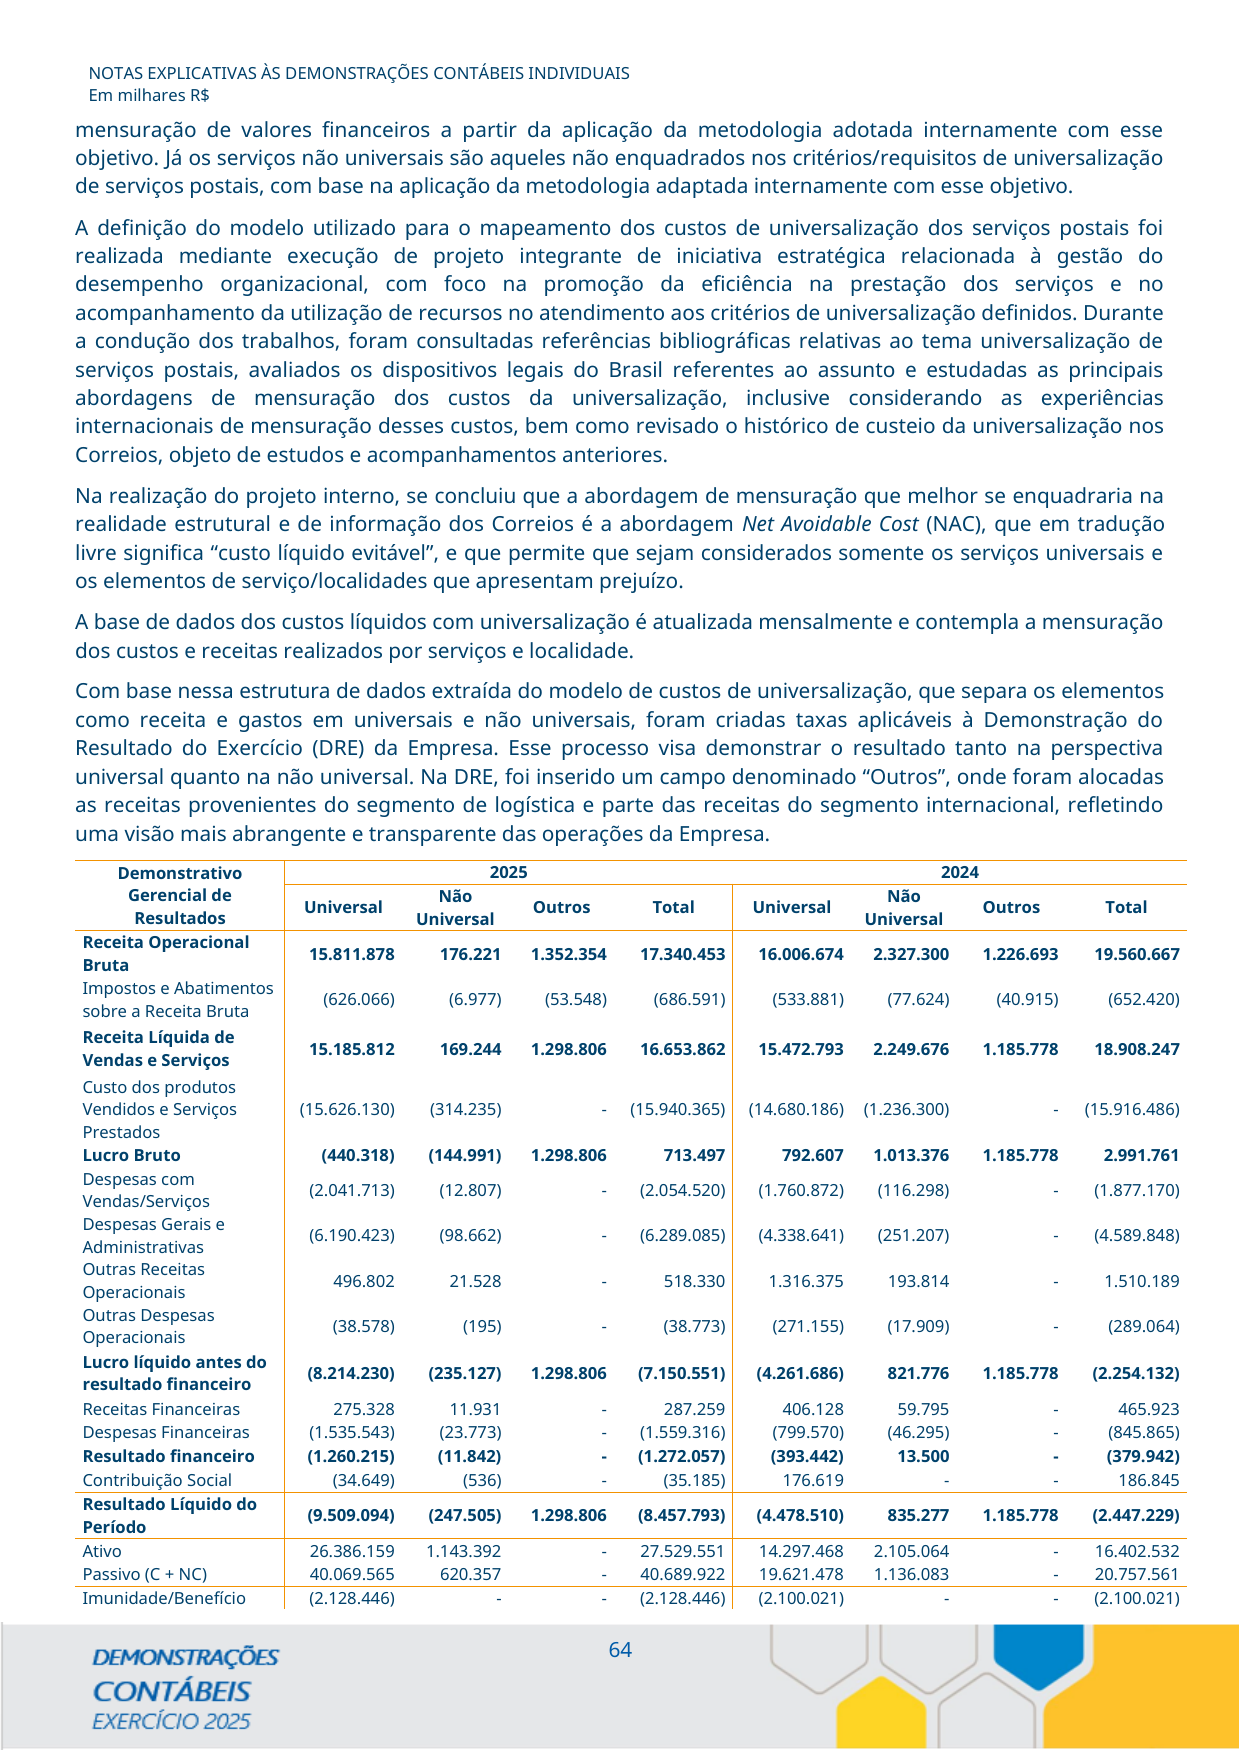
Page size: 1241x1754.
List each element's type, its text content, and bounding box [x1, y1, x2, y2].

table_cell Custo dos produtos Vendidos e Serviços Prestados [75, 1075, 284, 1143]
table_cell (116.298) [851, 1167, 957, 1212]
table_cell (2.100.021) [733, 1587, 851, 1609]
table_cell (6.977) [402, 976, 509, 1022]
table_cell - [957, 1303, 1066, 1349]
table_cell (536) [402, 1468, 509, 1492]
table_cell 406.128 [733, 1397, 851, 1421]
table_cell (6.289.085) [614, 1213, 732, 1258]
table_cell Passivo (C + NC) [75, 1562, 284, 1586]
table_cell Outras Despesas Operacionais [75, 1303, 284, 1349]
table_cell Despesas Financeiras [75, 1421, 284, 1444]
text mensuração de valores financeiros a partir da aplicação da metodologia adotada internamente com esse objetivo. Já os serviços não universais são aqueles não enquadrados nos critérios/requisitos de universalização de serviços postais, com base na aplicação da metodologia adaptada internamente com esse objetivo. [75, 115, 1165, 200]
table_cell Despesas com Vendas/Serviços [75, 1167, 284, 1212]
table_cell - [957, 1539, 1066, 1562]
table_cell (8.214.230) [285, 1349, 402, 1397]
table_cell - [957, 1213, 1066, 1258]
table_cell - [509, 1397, 614, 1421]
table_cell (2.128.446) [614, 1587, 732, 1609]
text A definição do modelo utilizado para o mapeamento dos custos de universalização dos serviços postais foi realizada mediante execução de projeto integrante de iniciativa estratégica relacionada à gestão do desempenho organizacional, com foco na promoção da eficiência na prestação dos serviços e no acompanhamento da utilização de recursos no atendimento aos critérios de universalização definidos. Durante a condução dos trabalhos, foram consultadas referências bibliográficas relativas ao tema universalização de serviços postais, avaliados os dispositivos legais do Brasil referentes ao assunto e estudadas as principais abordagens de mensuração dos custos da universalização, inclusive considerando as experiências internacionais de mensuração desses custos, bem como revisado o histórico de custeio da universalização nos Correios, objeto de estudos e acompanhamentos anteriores. [75, 213, 1165, 468]
table_cell (289.064) [1066, 1303, 1187, 1349]
table_cell (17.909) [851, 1303, 957, 1349]
table_cell Lucro líquido antes do resultado financeiro [75, 1349, 284, 1397]
table_cell - [509, 1075, 614, 1143]
table_cell 2.105.064 [851, 1539, 957, 1562]
table_cell 27.529.551 [614, 1539, 732, 1562]
table_cell (235.127) [402, 1349, 509, 1397]
table_cell (2.054.520) [614, 1167, 732, 1212]
table_cell (8.457.793) [614, 1493, 732, 1538]
table_cell 821.776 [851, 1349, 957, 1397]
table_cell (393.442) [733, 1444, 851, 1468]
table_cell (14.680.186) [733, 1075, 851, 1143]
table_cell 169.244 [402, 1022, 509, 1075]
table_cell (46.295) [851, 1421, 957, 1444]
table_cell (7.150.551) [614, 1349, 732, 1397]
table_cell (38.773) [614, 1303, 732, 1349]
table_cell Imunidade/Benefício [75, 1587, 284, 1609]
table_cell Receitas Financeiras [75, 1397, 284, 1421]
table_cell 1.226.693 [957, 931, 1066, 976]
table_cell - [509, 1421, 614, 1444]
table_cell 2.249.676 [851, 1022, 957, 1075]
table_cell 20.757.561 [1066, 1562, 1187, 1586]
table_cell 1.013.376 [851, 1144, 957, 1167]
table_cell 16.653.862 [614, 1022, 732, 1075]
table_cell 1.298.806 [509, 1493, 614, 1538]
table_cell 15.185.812 [285, 1022, 402, 1075]
table_cell 1.185.778 [957, 1144, 1066, 1167]
table_cell 15.811.878 [285, 931, 402, 976]
table_cell (15.626.130) [285, 1075, 402, 1143]
table_cell - [509, 1258, 614, 1303]
table_cell 18.908.247 [1066, 1022, 1187, 1075]
table_cell 1.298.806 [509, 1022, 614, 1075]
table_cell 193.814 [851, 1258, 957, 1303]
table_cell 2.991.761 [1066, 1144, 1187, 1167]
table_cell (144.991) [402, 1144, 509, 1167]
table_cell 176.221 [402, 931, 509, 976]
table_cell - [957, 1444, 1066, 1468]
table_cell 176.619 [733, 1468, 851, 1492]
table_cell 186.845 [1066, 1468, 1187, 1492]
table_cell (1.535.543) [285, 1421, 402, 1444]
table_cell Impostos e Abatimentos sobre a Receita Bruta [75, 976, 284, 1022]
table_cell 14.297.468 [733, 1539, 851, 1562]
table_cell - [851, 1587, 957, 1609]
table_cell (6.190.423) [285, 1213, 402, 1258]
table_cell 1.352.354 [509, 931, 614, 976]
table_cell 21.528 [402, 1258, 509, 1303]
table_cell (1.236.300) [851, 1075, 957, 1143]
table_cell 13.500 [851, 1444, 957, 1468]
table_cell (34.649) [285, 1468, 402, 1492]
text Com base nessa estrutura de dados extraída do modelo de custos de universalização, que separa os elementos como receita e gastos em universais e não universais, foram criadas taxas aplicáveis à Demonstração do Resultado do Exercício (DRE) da Empresa. Esse processo visa demonstrar o resultado tanto na perspectiva universal quanto na não universal. Na DRE, foi inserido um campo denominado “Outros”, onde foram alocadas as receitas provenientes do segmento de logística e parte das receitas do segmento internacional, refletindo uma visão mais abrangente e transparente das operações da Empresa. [75, 677, 1165, 847]
table_cell (23.773) [402, 1421, 509, 1444]
table_cell (11.842) [402, 1444, 509, 1468]
table_cell 275.328 [285, 1397, 402, 1421]
table_cell (2.100.021) [1066, 1587, 1187, 1609]
table_cell (1.877.170) [1066, 1167, 1187, 1212]
table_cell 1.185.778 [957, 1022, 1066, 1075]
table_cell (2.128.446) [285, 1587, 402, 1609]
table_cell - [957, 1468, 1066, 1492]
table_cell - [509, 1303, 614, 1349]
table_cell 15.472.793 [733, 1022, 851, 1075]
table_cell 16.402.532 [1066, 1539, 1187, 1562]
table_cell Não Universal [851, 885, 957, 930]
table_cell (2.254.132) [1066, 1349, 1187, 1397]
table_cell 1.143.392 [402, 1539, 509, 1562]
table_cell 19.621.478 [733, 1562, 851, 1586]
table_cell (686.591) [614, 976, 732, 1022]
table_cell - [509, 1587, 614, 1609]
table_cell - [509, 1468, 614, 1492]
table_cell 835.277 [851, 1493, 957, 1538]
table_cell - [851, 1468, 957, 1492]
table_cell (799.570) [733, 1421, 851, 1444]
table_header 2025 [285, 861, 733, 883]
table_cell Universal [285, 885, 402, 930]
table_cell (1.272.057) [614, 1444, 732, 1468]
table_cell (1.760.872) [733, 1167, 851, 1212]
table_cell (845.865) [1066, 1421, 1187, 1444]
table_cell (440.318) [285, 1144, 402, 1167]
table_cell (314.235) [402, 1075, 509, 1143]
table_cell (2.041.713) [285, 1167, 402, 1212]
table_cell Resultado financeiro [75, 1444, 284, 1468]
table_cell Outros [509, 885, 614, 930]
table_cell (4.261.686) [733, 1349, 851, 1397]
table_cell (12.807) [402, 1167, 509, 1212]
table_cell - [509, 1167, 614, 1212]
table_cell Universal [733, 885, 851, 930]
table_cell 465.923 [1066, 1397, 1187, 1421]
table_header Demonstrativo Gerencial de Resultados [75, 861, 284, 930]
table_cell (15.940.365) [614, 1075, 732, 1143]
table_cell (533.881) [733, 976, 851, 1022]
table_cell 16.006.674 [733, 931, 851, 976]
picture [0, 1622, 1239, 1750]
table_cell Total [614, 885, 732, 930]
table_cell - [957, 1258, 1066, 1303]
text A base de dados dos custos líquidos com universalização é atualizada mensalmente e contempla a mensuração dos custos e receitas realizados por serviços e localidade. [75, 607, 1165, 664]
table_cell 1.298.806 [509, 1349, 614, 1397]
table_cell 1.298.806 [509, 1144, 614, 1167]
table_cell - [509, 1539, 614, 1562]
table_cell 19.560.667 [1066, 931, 1187, 976]
table_cell 2.327.300 [851, 931, 957, 976]
table_cell Receita Líquida de Vendas e Serviços [75, 1022, 284, 1075]
table_cell (38.578) [285, 1303, 402, 1349]
table_cell Despesas Gerais e Administrativas [75, 1213, 284, 1258]
table_cell Não Universal [402, 885, 509, 930]
table_cell - [957, 1075, 1066, 1143]
table_cell Receita Operacional Bruta [75, 931, 284, 976]
table_cell Contribuição Social [75, 1468, 284, 1492]
table_cell (652.420) [1066, 976, 1187, 1022]
table_cell - [957, 1421, 1066, 1444]
table_cell (1.260.215) [285, 1444, 402, 1468]
table_cell (35.185) [614, 1468, 732, 1492]
table_cell 1.185.778 [957, 1493, 1066, 1538]
table_cell 1.136.083 [851, 1562, 957, 1586]
table_cell 1.185.778 [957, 1349, 1066, 1397]
table_cell 287.259 [614, 1397, 732, 1421]
table_cell Outras Receitas Operacionais [75, 1258, 284, 1303]
table_cell 620.357 [402, 1562, 509, 1586]
table_cell (4.338.641) [733, 1213, 851, 1258]
table_cell 17.340.453 [614, 931, 732, 976]
table_cell 496.802 [285, 1258, 402, 1303]
table_cell (1.559.316) [614, 1421, 732, 1444]
table_cell (98.662) [402, 1213, 509, 1258]
table_cell (251.207) [851, 1213, 957, 1258]
table_cell - [957, 1397, 1066, 1421]
table_cell (271.155) [733, 1303, 851, 1349]
text Na realização do projeto interno, se concluiu que a abordagem de mensuração que melhor se enquadraria na realidade estrutural e de informação dos Correios é a abordagem Net Avoidable Cost (NAC), que em tradução livre significa “custo líquido evitável”, e que permite que sejam considerados somente os serviços universais e os elementos de serviço/localidades que apresentam prejuízo. [75, 481, 1165, 595]
table_cell 40.689.922 [614, 1562, 732, 1586]
table_cell - [402, 1587, 509, 1609]
table_cell (379.942) [1066, 1444, 1187, 1468]
table_cell 792.607 [733, 1144, 851, 1167]
table_header 2024 [733, 861, 1187, 883]
table_cell (53.548) [509, 976, 614, 1022]
table_cell - [957, 1167, 1066, 1212]
table_cell (4.478.510) [733, 1493, 851, 1538]
table_cell 713.497 [614, 1144, 732, 1167]
table_cell - [509, 1444, 614, 1468]
table_cell (247.505) [402, 1493, 509, 1538]
table_cell (626.066) [285, 976, 402, 1022]
table_cell 40.069.565 [285, 1562, 402, 1586]
table_cell (4.589.848) [1066, 1213, 1187, 1258]
table_cell (15.916.486) [1066, 1075, 1187, 1143]
table_cell 1.316.375 [733, 1258, 851, 1303]
table_cell 26.386.159 [285, 1539, 402, 1562]
table_cell - [509, 1213, 614, 1258]
table_cell - [957, 1587, 1066, 1609]
table_cell 59.795 [851, 1397, 957, 1421]
table_cell 1.510.189 [1066, 1258, 1187, 1303]
table_cell (40.915) [957, 976, 1066, 1022]
table_cell (195) [402, 1303, 509, 1349]
table_cell (77.624) [851, 976, 957, 1022]
table_cell (2.447.229) [1066, 1493, 1187, 1538]
table_cell 518.330 [614, 1258, 732, 1303]
table_cell Lucro Bruto [75, 1144, 284, 1167]
table_cell Total [1066, 885, 1187, 930]
table_cell (9.509.094) [285, 1493, 402, 1538]
table_cell - [957, 1562, 1066, 1586]
table_cell Outros [957, 885, 1066, 930]
table_cell Resultado Líquido do Período [75, 1493, 284, 1538]
table_cell Ativo [75, 1539, 284, 1562]
table_cell 11.931 [402, 1397, 509, 1421]
table_cell - [509, 1562, 614, 1586]
